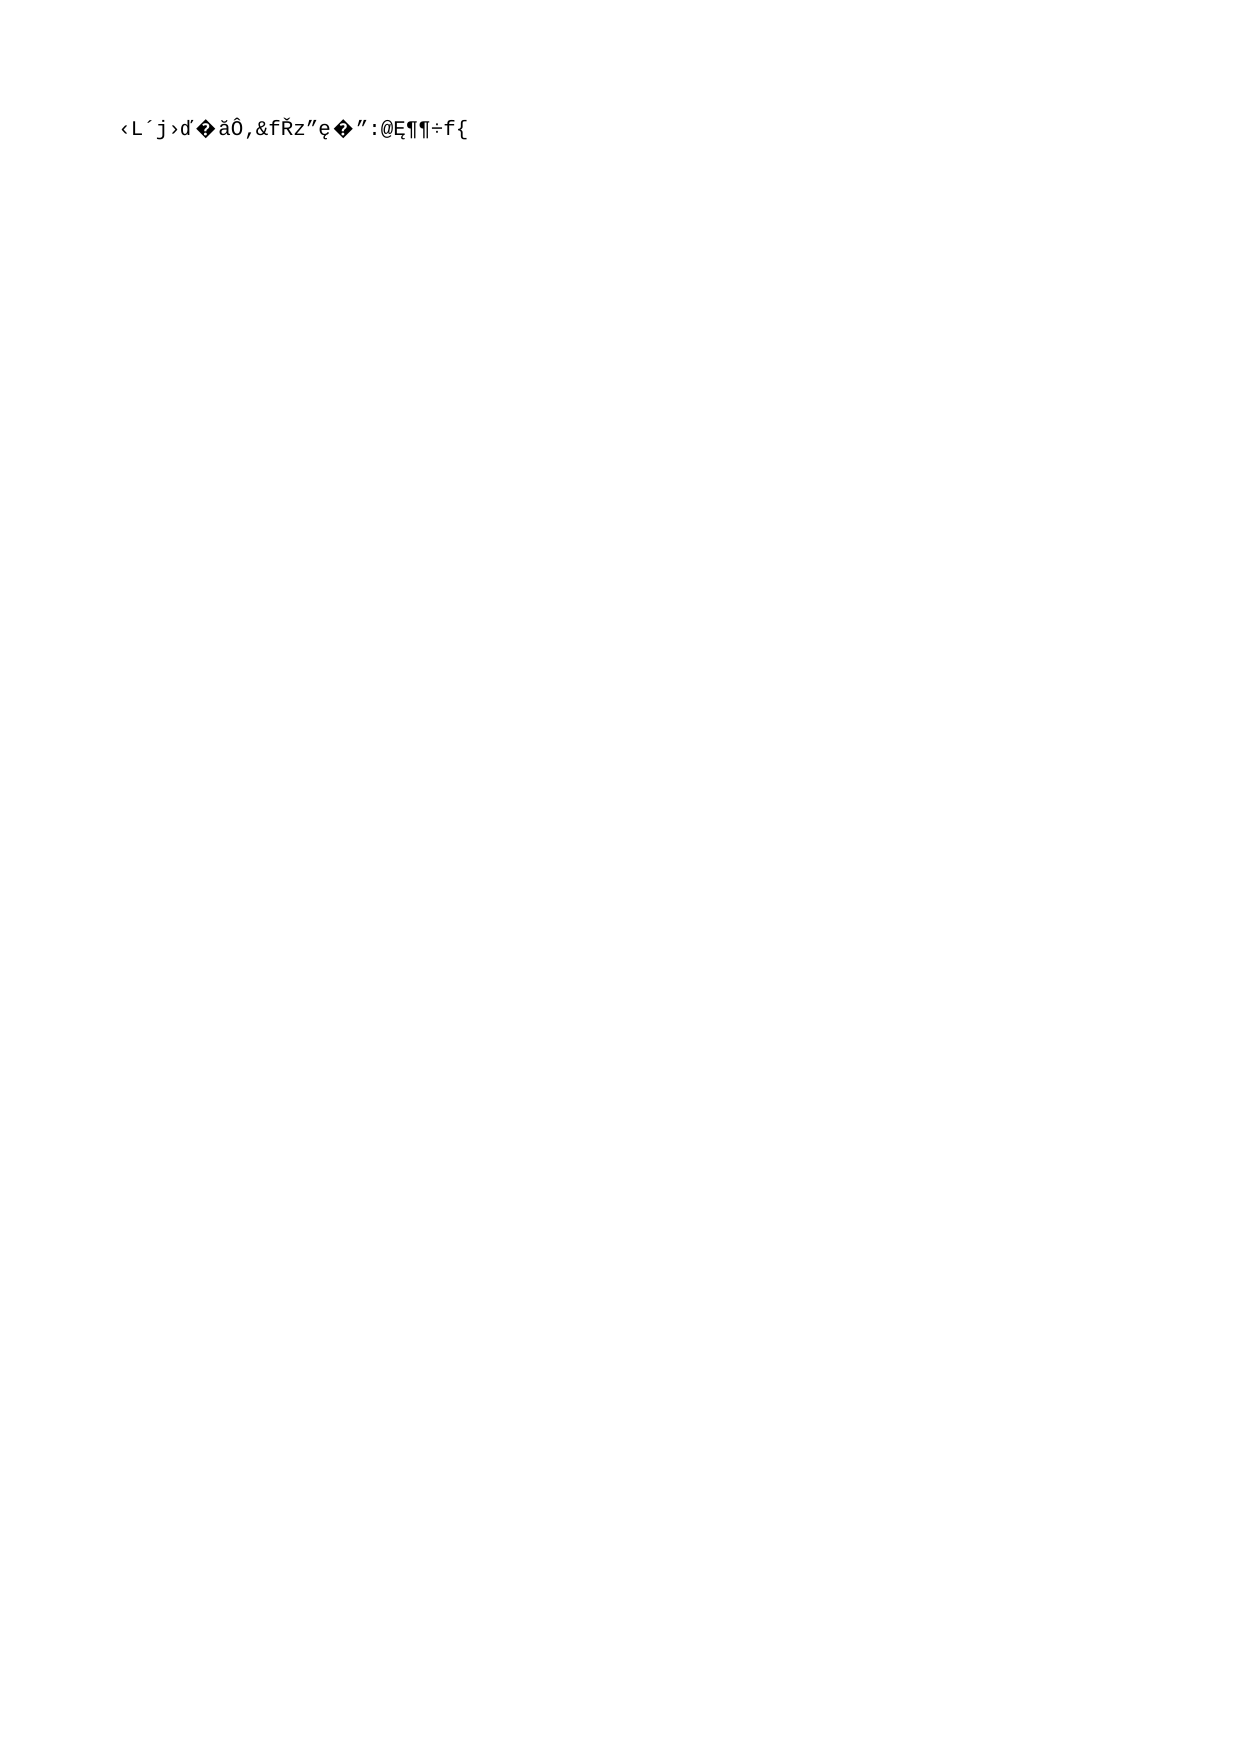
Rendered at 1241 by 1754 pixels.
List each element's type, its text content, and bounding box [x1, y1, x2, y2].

text ‹L´j›ď�ăÔ‚&fŘz”ę�”:@Ę¶¶÷f{ [118, 118, 1122, 142]
